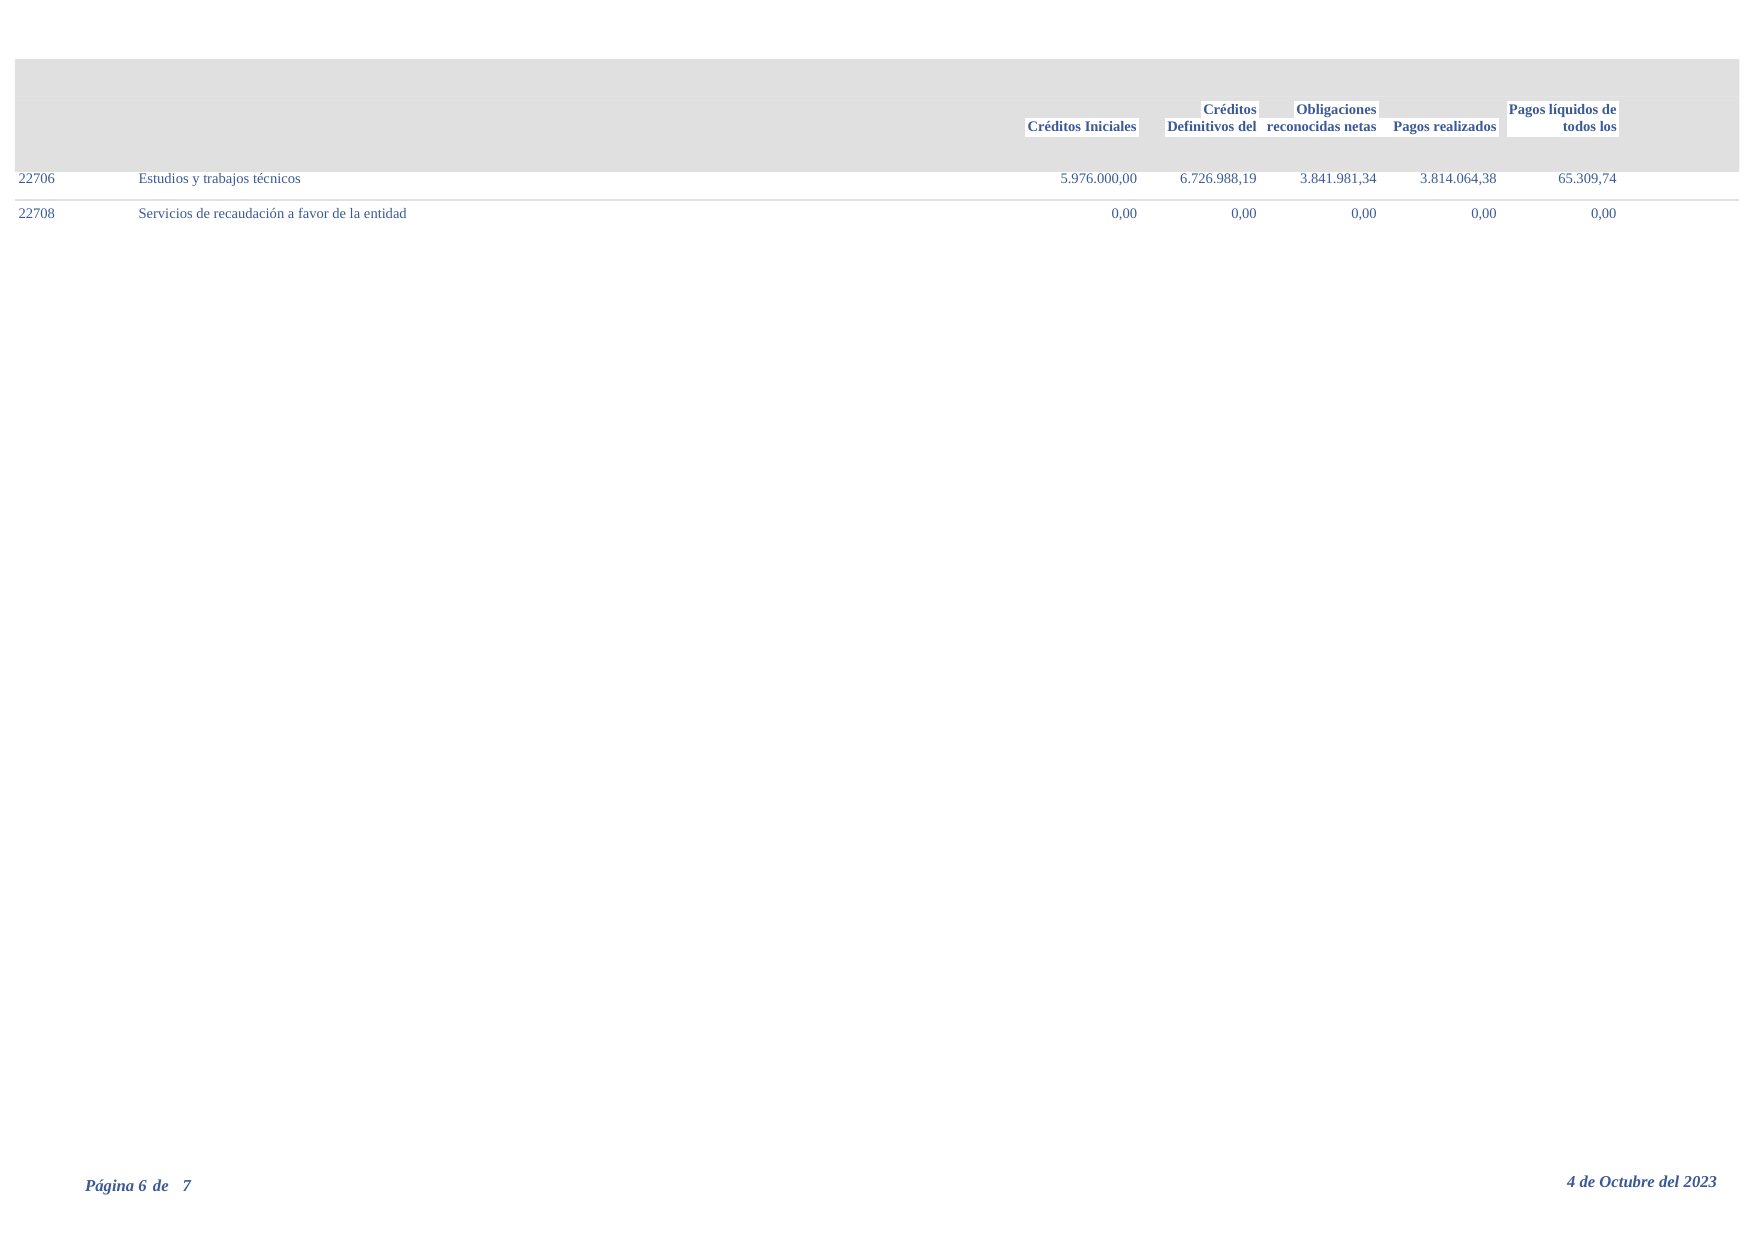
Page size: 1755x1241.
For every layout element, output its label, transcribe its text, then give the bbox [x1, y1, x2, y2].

table_cell Servicios de recaudación a favor de la entidad [105, 201, 815, 230]
table_cell 22708 [15, 201, 105, 230]
table_cell 5.976.000,00 [815, 172, 1158, 199]
table_cell 0,00 [1398, 201, 1524, 230]
table_cell 3.814.064,38 [1398, 172, 1524, 199]
table_cell 3.841.981,34 [1278, 172, 1397, 199]
table_cell Estudios y trabajos técnicos [105, 172, 815, 199]
table_cell 0,00 [1158, 201, 1277, 230]
table_cell 22706 [15, 172, 105, 199]
table_cell 0,00 [1278, 201, 1397, 230]
table_cell 0,00 [815, 201, 1158, 230]
table_cell 65.309,74 [1524, 172, 1739, 199]
table_cell 0,00 [1524, 201, 1739, 230]
table_cell 6.726.988,19 [1158, 172, 1277, 199]
